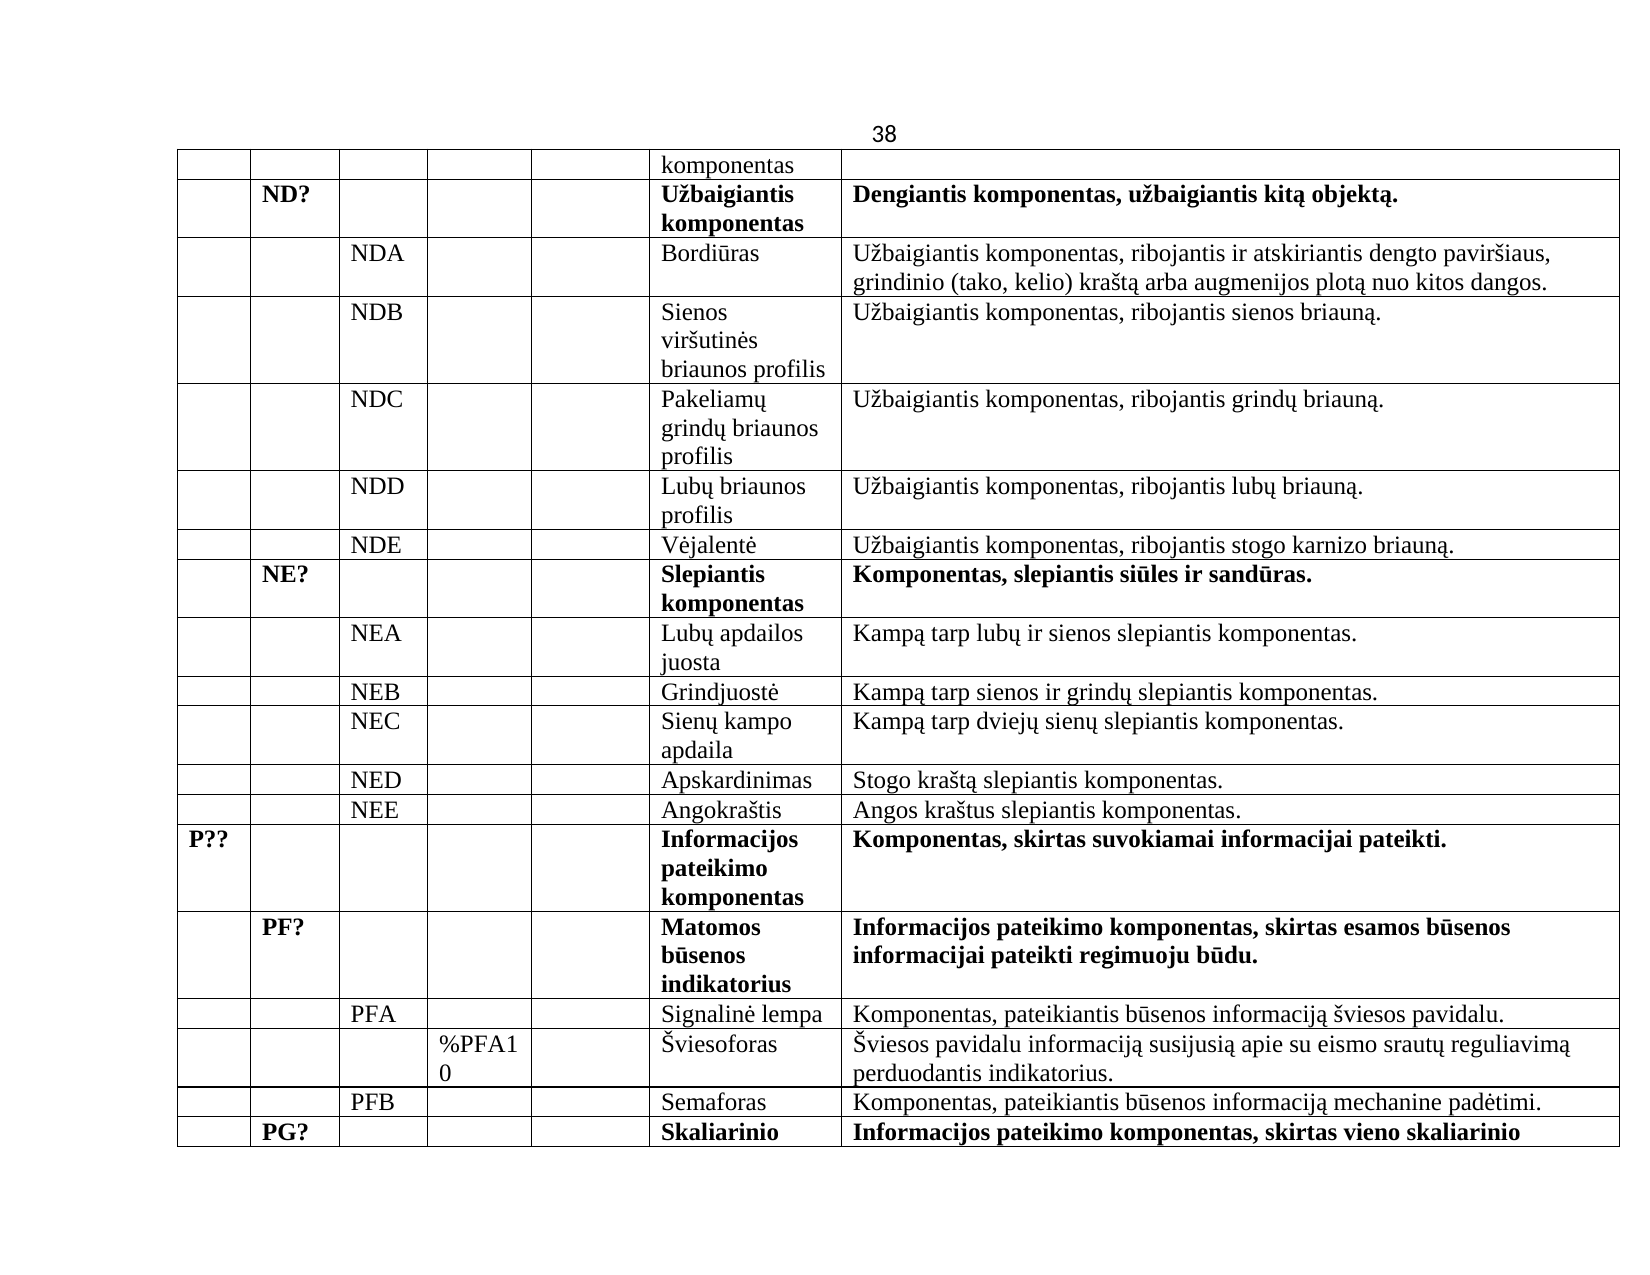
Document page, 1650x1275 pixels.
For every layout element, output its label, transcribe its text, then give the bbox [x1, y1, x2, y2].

table_cell [532, 384, 649, 470]
table_cell komponentas [650, 150, 841, 178]
table_cell [532, 1029, 649, 1086]
table_cell Stogo kraštą slepiantis komponentas. [842, 765, 1619, 794]
table_cell Sienos viršutinės briaunos profilis [650, 297, 841, 383]
table_cell [532, 297, 649, 383]
table_cell [178, 471, 250, 529]
table_cell Kampą tarp sienos ir grindų slepiantis komponentas. [842, 677, 1619, 705]
table_cell PFA [340, 999, 427, 1028]
table_cell [532, 530, 649, 558]
table_cell Kampą tarp dviejų sienų slepiantis komponentas. [842, 706, 1619, 764]
table_cell NDA [340, 238, 427, 296]
table_cell [532, 706, 649, 764]
table_cell Užbaigiantis komponentas, ribojantis sienos briauną. [842, 297, 1619, 383]
table_cell Užbaigiantis komponentas, ribojantis stogo karnizo briauną. [842, 530, 1619, 558]
table_cell [532, 618, 649, 676]
table_cell NDC [340, 384, 427, 470]
table_cell NED [340, 765, 427, 794]
table_cell [251, 677, 339, 705]
table_cell [251, 618, 339, 676]
table_cell [178, 999, 250, 1028]
table_cell [178, 297, 250, 383]
table_cell [532, 765, 649, 794]
table_cell PF? [251, 912, 339, 998]
table_cell [178, 912, 250, 998]
table_cell ND? [251, 180, 339, 237]
table_cell [428, 999, 531, 1028]
table_cell Skaliarinio [650, 1117, 841, 1146]
table_cell Lubų apdailos juosta [650, 618, 841, 676]
table_cell [178, 180, 250, 237]
table_cell [532, 238, 649, 296]
table_cell NDE [340, 530, 427, 558]
table_cell [428, 297, 531, 383]
table_cell P?? [178, 825, 250, 911]
table_cell PFB [340, 1088, 427, 1116]
table_cell Informacijos pateikimo komponentas [650, 825, 841, 911]
table_cell [340, 1029, 427, 1086]
table_cell [532, 471, 649, 529]
table_cell Dengiantis komponentas, užbaigiantis kitą objektą. [842, 180, 1619, 237]
table_cell NEB [340, 677, 427, 705]
table_cell [428, 180, 531, 237]
table_cell Komponentas, pateikiantis būsenos informaciją šviesos pavidalu. [842, 999, 1619, 1028]
table_cell [251, 1088, 339, 1116]
table_cell Pakeliamų grindų briaunos profilis [650, 384, 841, 470]
table_cell [532, 677, 649, 705]
table_cell [251, 765, 339, 794]
table_cell [428, 1088, 531, 1116]
table_cell Sienų kampo apdaila [650, 706, 841, 764]
table_cell Komponentas, slepiantis siūles ir sandūras. [842, 560, 1619, 617]
table_cell NE? [251, 560, 339, 617]
table_cell [428, 618, 531, 676]
table_cell [428, 530, 531, 558]
table_cell [178, 384, 250, 470]
table_cell [428, 795, 531, 823]
table_cell NDB [340, 297, 427, 383]
table_cell Užbaigiantis komponentas, ribojantis lubų briauną. [842, 471, 1619, 529]
table_cell [340, 560, 427, 617]
table_cell Angos kraštus slepiantis komponentas. [842, 795, 1619, 823]
table_cell [178, 765, 250, 794]
table_cell Užbaigiantis komponentas, ribojantis ir atskiriantis dengto paviršiaus, grindinio (tako, kelio) kraštą arba augmenijos plotą nuo kitos dangos. [842, 238, 1619, 296]
table_cell Komponentas, pateikiantis būsenos informaciją mechanine padėtimi. [842, 1088, 1619, 1116]
table_cell [532, 560, 649, 617]
table_cell [251, 530, 339, 558]
table_cell [532, 1088, 649, 1116]
table_cell [428, 1117, 531, 1146]
table_cell [251, 999, 339, 1028]
table_cell NEC [340, 706, 427, 764]
table_cell Vėjalentė [650, 530, 841, 558]
table_cell [842, 150, 1619, 178]
table_cell [178, 706, 250, 764]
table_cell Komponentas, skirtas suvokiamai informacijai pateikti. [842, 825, 1619, 911]
table_cell [340, 912, 427, 998]
table_cell [178, 677, 250, 705]
table_cell Šviesoforas [650, 1029, 841, 1086]
table_cell NDD [340, 471, 427, 529]
table_cell Semaforas [650, 1088, 841, 1116]
table_cell [251, 150, 339, 178]
table_cell [340, 180, 427, 237]
table_cell [532, 999, 649, 1028]
table_cell Matomos būsenos indikatorius [650, 912, 841, 998]
table_cell Signalinė lempa [650, 999, 841, 1028]
table_cell Slepiantis komponentas [650, 560, 841, 617]
table_cell [532, 795, 649, 823]
table_cell Užbaigiantis komponentas, ribojantis grindų briauną. [842, 384, 1619, 470]
table_cell PG? [251, 1117, 339, 1146]
table_cell [178, 530, 250, 558]
table_cell [340, 1117, 427, 1146]
table_cell [251, 471, 339, 529]
table_cell [428, 825, 531, 911]
table_cell [178, 618, 250, 676]
table_cell Užbaigiantis komponentas [650, 180, 841, 237]
table_cell [178, 795, 250, 823]
table_cell Apskardinimas [650, 765, 841, 794]
table_cell [178, 1029, 250, 1086]
table_cell [178, 1117, 250, 1146]
table_cell Informacijos pateikimo komponentas, skirtas vieno skaliarinio [842, 1117, 1619, 1146]
table_cell [532, 1117, 649, 1146]
table_cell [428, 238, 531, 296]
table_cell Grindjuostė [650, 677, 841, 705]
table_cell [428, 384, 531, 470]
table_cell %PFA10 [428, 1029, 531, 1086]
table_cell [340, 825, 427, 911]
table_cell Lubų briaunos profilis [650, 471, 841, 529]
table_cell [532, 825, 649, 911]
table_cell [428, 706, 531, 764]
table_cell Šviesos pavidalu informaciją susijusią apie su eismo srautų reguliavimą perduodantis indikatorius. [842, 1029, 1619, 1086]
table_cell [532, 180, 649, 237]
table_cell [251, 1029, 339, 1086]
table_cell [428, 471, 531, 529]
table_cell [251, 238, 339, 296]
table_cell Bordiūras [650, 238, 841, 296]
table_cell [428, 765, 531, 794]
table_cell Informacijos pateikimo komponentas, skirtas esamos būsenos informacijai pateikti regimuoju būdu. [842, 912, 1619, 998]
table_cell [428, 560, 531, 617]
table_cell [251, 384, 339, 470]
table_cell [178, 1088, 250, 1116]
table_cell [532, 912, 649, 998]
table_cell [532, 150, 649, 178]
table_cell [178, 150, 250, 178]
table_cell [428, 677, 531, 705]
table_cell [251, 706, 339, 764]
table_cell [251, 297, 339, 383]
table_cell [428, 912, 531, 998]
table_cell NEE [340, 795, 427, 823]
table_cell [251, 825, 339, 911]
table_cell [428, 150, 531, 178]
table_cell [340, 150, 427, 178]
table_cell [178, 560, 250, 617]
table_cell Kampą tarp lubų ir sienos slepiantis komponentas. [842, 618, 1619, 676]
table_cell Angokraštis [650, 795, 841, 823]
table_cell [251, 795, 339, 823]
table_cell NEA [340, 618, 427, 676]
table_cell [178, 238, 250, 296]
